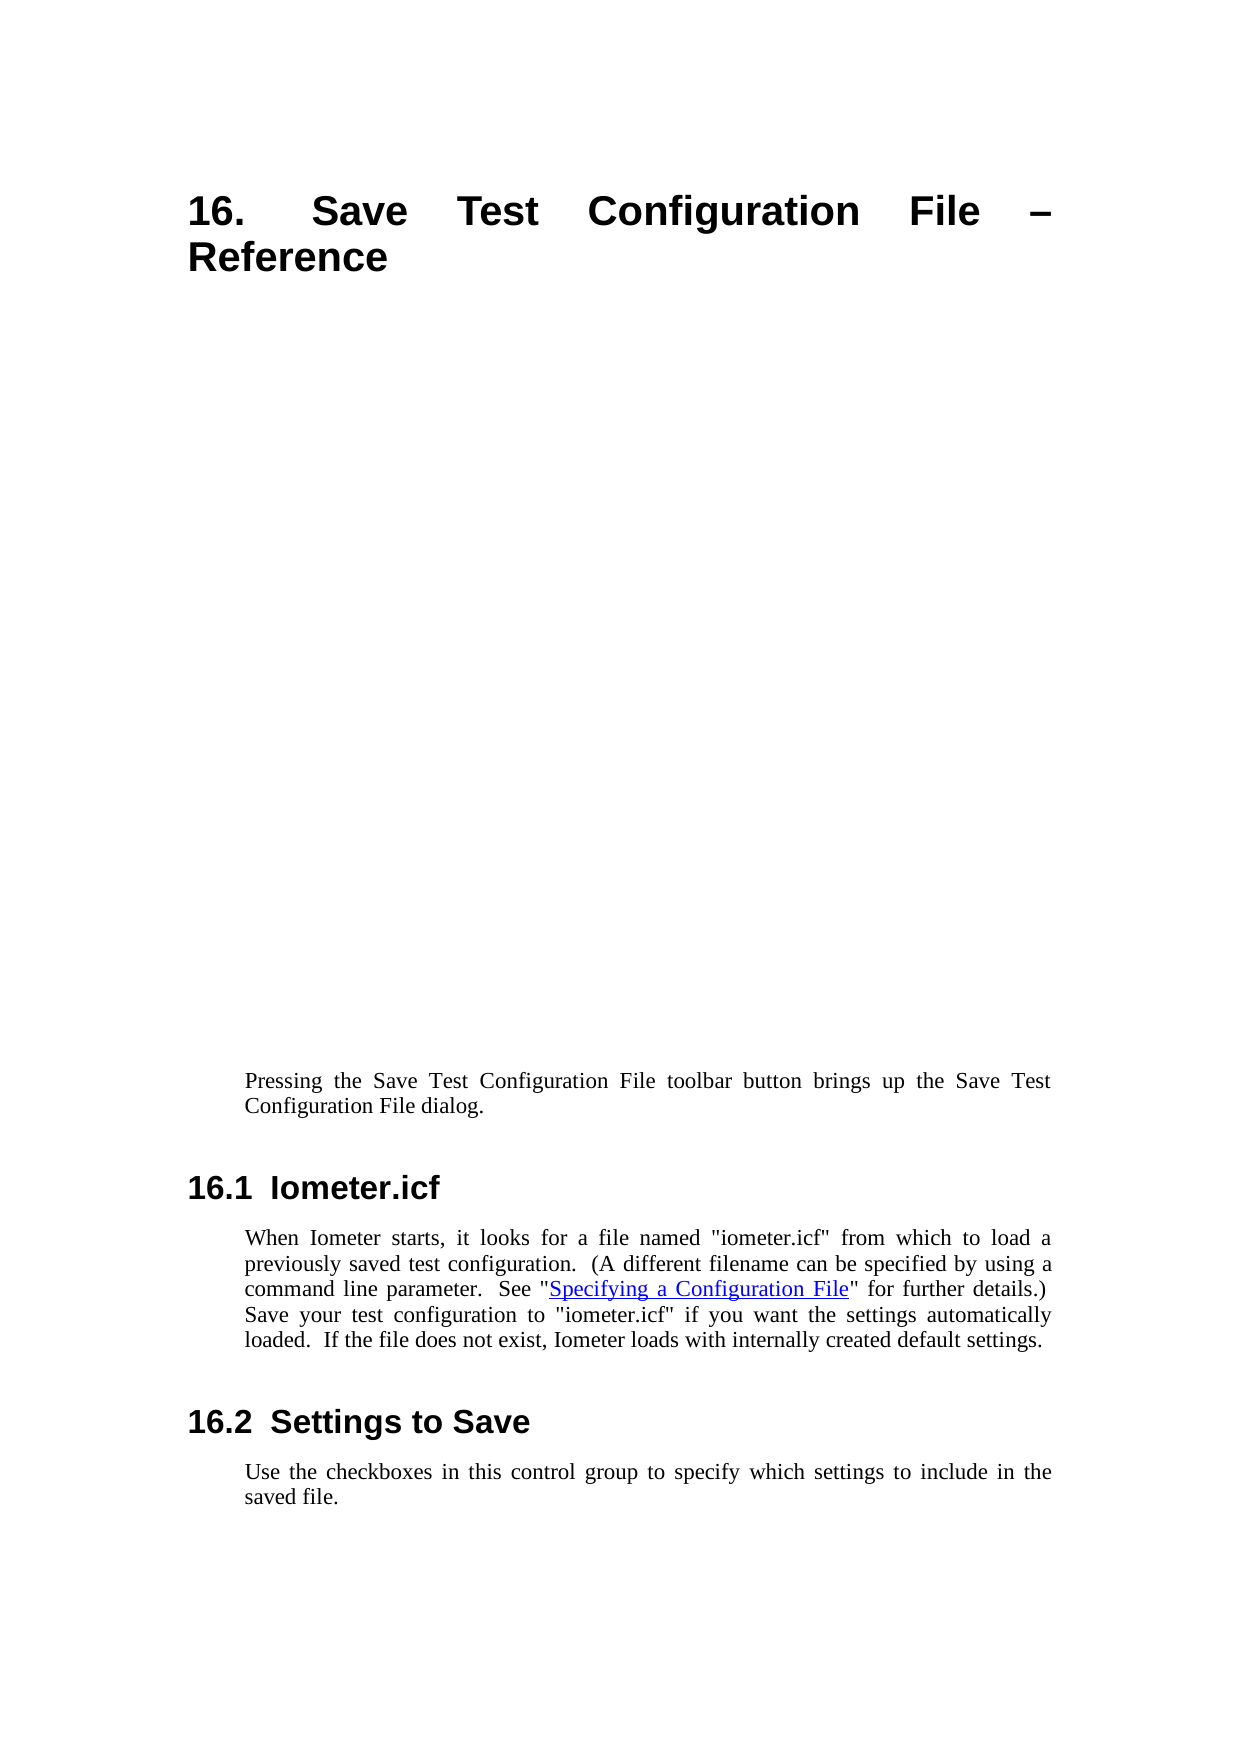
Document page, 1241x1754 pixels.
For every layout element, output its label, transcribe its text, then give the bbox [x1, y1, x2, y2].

subtitle 16.2 Settings to Save [187, 1402, 1053, 1440]
text When Iometer starts, it looks for a file named "iometer.icf" from which to load a previously saved test configuration. (A different filename can be specified by using a command line parameter. See "Specifying a Configuration File" for further details.) Save your test configuration to "iometer.icf" if you want the settings automatically loaded. If the file does not exist, Iometer loads with internally created default settings. [244, 1225, 1053, 1352]
text Pressing the Save Test Configuration File toolbar button brings up the Save Test Configuration File dialog. [244, 1068, 1053, 1119]
subtitle 16.1 Iometer.icf [187, 1169, 1053, 1206]
text Use the checkboxes in this control group to specify which settings to include in the saved file. [244, 1459, 1053, 1510]
subtitle 16. Save Test Configuration File – Reference [187, 187, 1053, 280]
